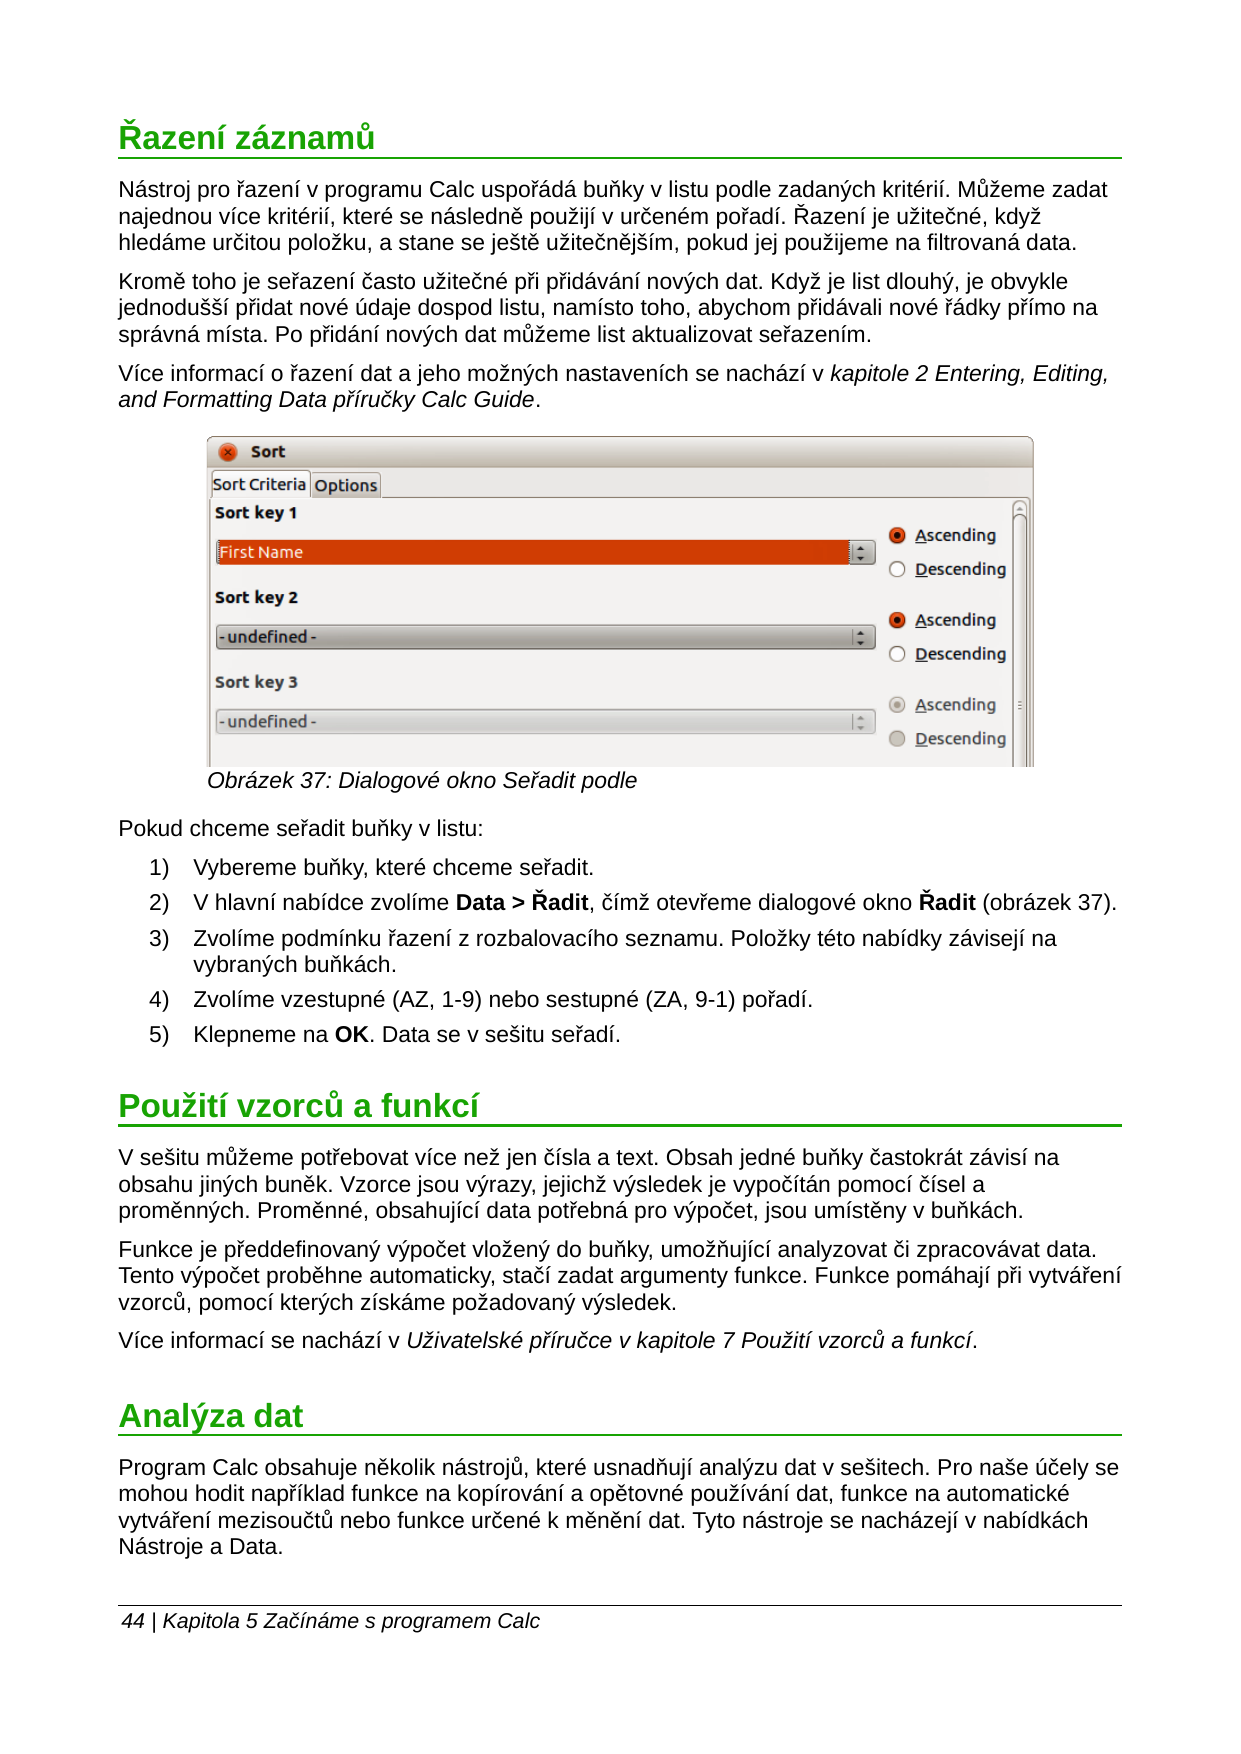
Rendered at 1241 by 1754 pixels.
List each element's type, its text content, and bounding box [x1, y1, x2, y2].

list Zvolíme vzestupné (AZ, 1-9) nebo sestupné (ZA, 9-1) pořadí. [169, 986, 1122, 1012]
text Kromě toho je seřazení často užitečné při přidávání nových dat. Když je list dlouhý, je obvykle jednodušší přidat nové údaje dospod listu, namísto toho, abychom přidávali nové řádky přímo na správná místa. Po přidání nových dat můžeme list aktualizovat seřazením. [118, 268, 1122, 347]
text V sešitu můžeme potřebovat více než jen čísla a text. Obsah jedné buňky častokrát závisí na obsahu jiných buněk. Vzorce jsou výrazy, jejichž výsledek je vypočítán pomocí čísel a proměnných. Proměnné, obsahující data potřebná pro výpočet, jsou umístěny v buňkách. [118, 1144, 1122, 1223]
list Vybereme buňky, které chceme seřadit. [169, 854, 1122, 881]
text Více informací se nachází v Uživatelské příručce v kapitole 7 Použití vzorců a funkcí. [118, 1327, 1122, 1354]
subtitle Analýza dat [118, 1396, 1122, 1434]
list Klepneme na OK. Data se v sešitu seřadí. [169, 1021, 1122, 1048]
list Pokud chceme seřadit buňky v listu: [118, 815, 1122, 842]
text Obrázek 37: Dialogové okno Seřadit podle [207, 767, 1033, 793]
text Více informací o řazení dat a jeho možných nastaveních se nachází v kapitole 2 Entering, Editing, and Formatting Data příručky Calc Guide. [118, 359, 1122, 412]
text Program Calc obsahuje několik nástrojů, které usnadňují analýzu dat v sešitech. Pro naše účely se mohou hodit například funkce na kopírování a opětovné používání dat, funkce na automatické vytváření mezisoučtů nebo funkce určené k měnění dat. Tyto nástroje se nacházejí v nabídkách Nástroje a Data. [118, 1454, 1122, 1559]
subtitle Řazení záznamů [118, 118, 1122, 157]
picture [206, 436, 1034, 767]
text Funkce je předdefinovaný výpočet vložený do buňky, umožňující analyzovat či zpracovávat data. Tento výpočet proběhne automaticky, stačí zadat argumenty funkce. Funkce pomáhají při vytváření vzorců, pomocí kterých získáme požadovaný výsledek. [118, 1236, 1122, 1315]
text Nástroj pro řazení v programu Calc uspořádá buňky v listu podle zadaných kritérií. Můžeme zadat najednou více kritérií, které se následně použijí v určeném pořadí. Řazení je užitečné, když hledáme určitou položku, a stane se ještě užitečnějším, pokud jej použijeme na filtrovaná data. [118, 176, 1122, 255]
list V hlavní nabídce zvolíme Data > Řadit, čímž otevřeme dialogové okno Řadit (obrázek 37). [169, 889, 1122, 916]
list Zvolíme podmínku řazení z rozbalovacího seznamu. Položky této nabídky závisejí na vybraných buňkách. [169, 924, 1122, 977]
subtitle Použití vzorců a funkcí [118, 1086, 1122, 1124]
